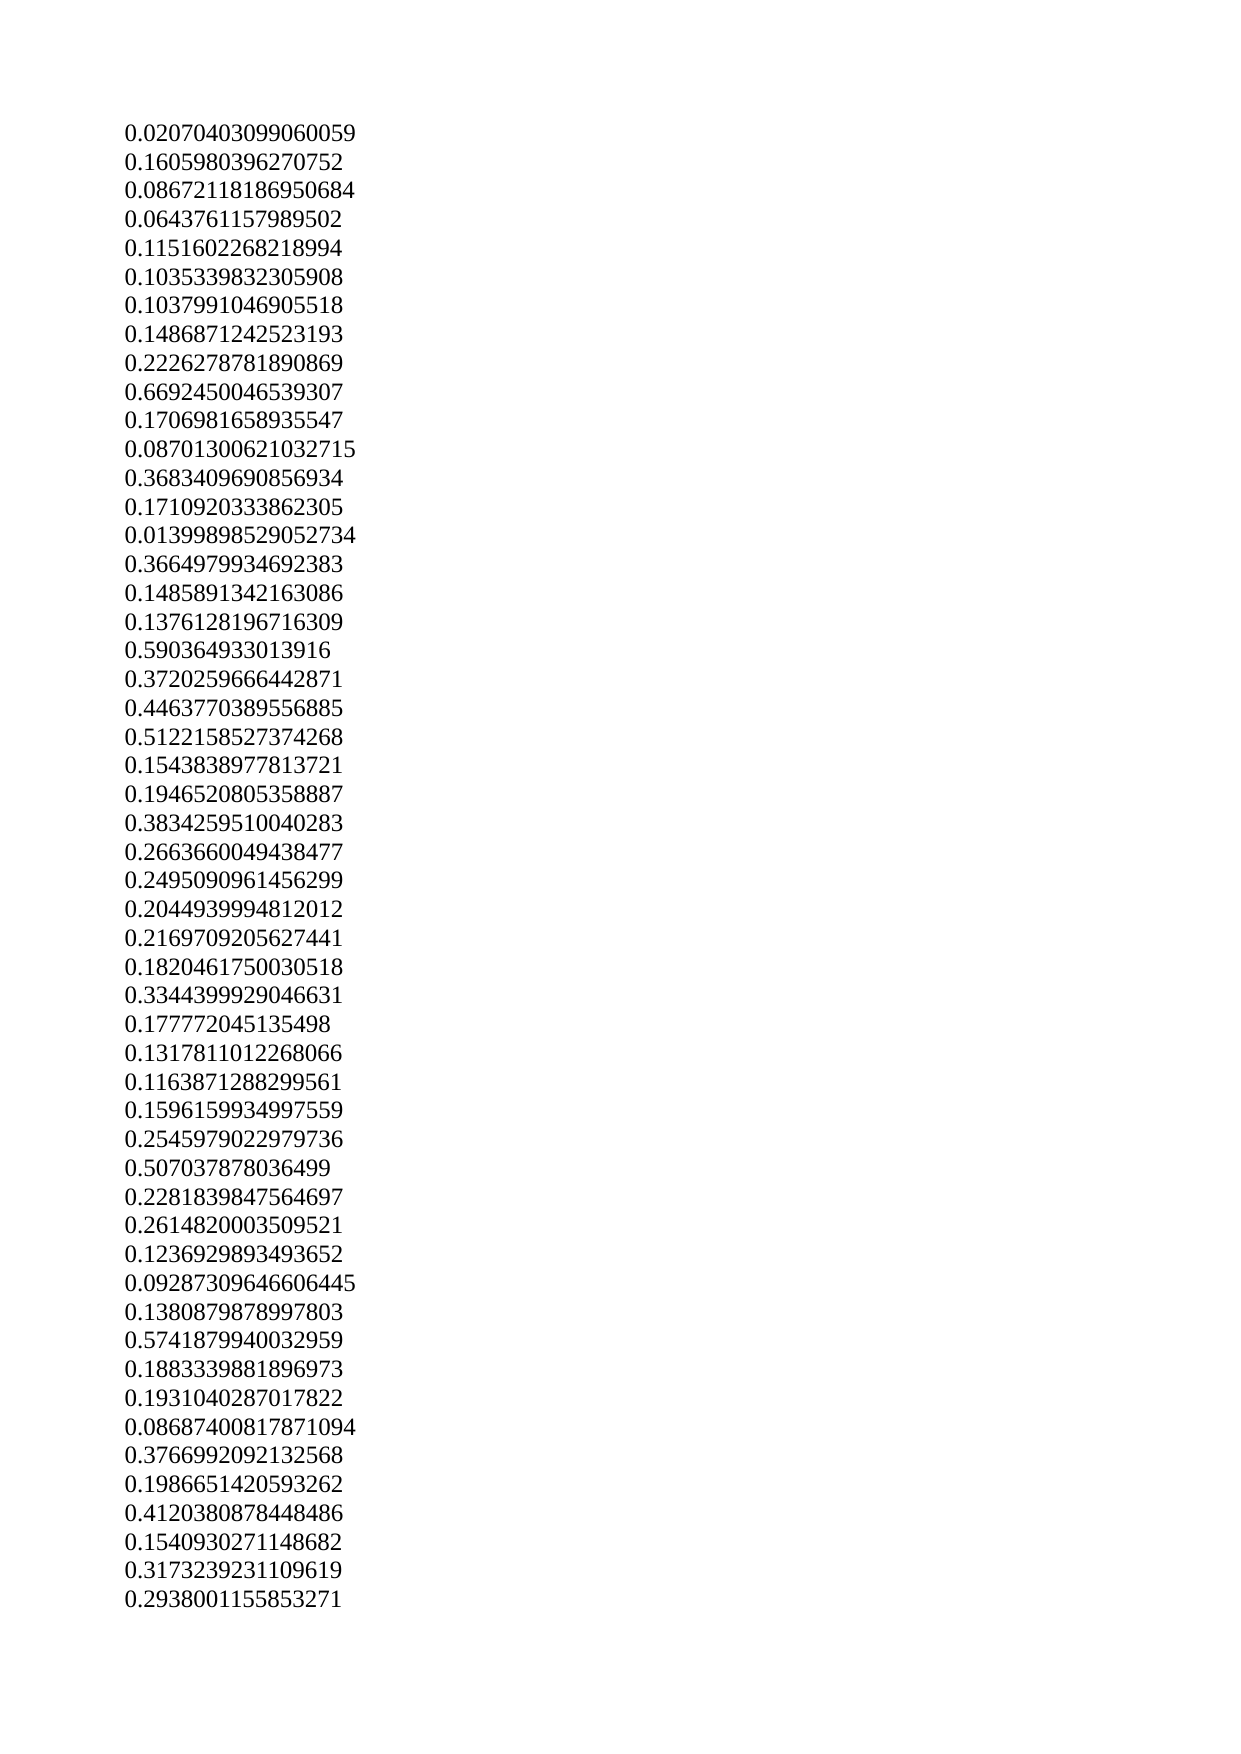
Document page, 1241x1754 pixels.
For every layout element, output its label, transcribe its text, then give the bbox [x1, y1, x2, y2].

text 0.2495090961456299 [118, 866, 1122, 894]
text 0.3664979934692383 [118, 549, 1122, 578]
text 0.01399898529052734 [118, 521, 1122, 549]
text 0.3766992092132568 [118, 1441, 1122, 1469]
text 0.3344399929046631 [118, 981, 1122, 1009]
text 0.1820461750030518 [118, 952, 1122, 981]
text 0.4463770389556885 [118, 693, 1122, 722]
text 0.1986651420593262 [118, 1469, 1122, 1498]
text 0.2614820003509521 [118, 1211, 1122, 1239]
text 0.08701300621032715 [118, 434, 1122, 463]
text 0.1883339881896973 [118, 1354, 1122, 1383]
text 0.177772045135498 [118, 1009, 1122, 1038]
text 0.0643761157989502 [118, 204, 1122, 233]
text 0.1163871288299561 [118, 1067, 1122, 1096]
text 0.2044939994812012 [118, 894, 1122, 923]
text 0.1236929893493652 [118, 1239, 1122, 1268]
text 0.1543838977813721 [118, 751, 1122, 779]
text 0.5122158527374268 [118, 722, 1122, 751]
text 0.1596159934997559 [118, 1096, 1122, 1124]
text 0.1485891342163086 [118, 578, 1122, 607]
text 0.1710920333862305 [118, 492, 1122, 521]
text 0.2281839847564697 [118, 1182, 1122, 1211]
text 0.1486871242523193 [118, 319, 1122, 348]
text 0.08672118186950684 [118, 176, 1122, 204]
text 0.09287309646606445 [118, 1268, 1122, 1297]
text 0.3720259666442871 [118, 664, 1122, 693]
text 0.5741879940032959 [118, 1326, 1122, 1354]
text 0.2169709205627441 [118, 923, 1122, 952]
text 0.507037878036499 [118, 1153, 1122, 1182]
text 0.1151602268218994 [118, 233, 1122, 262]
text 0.1035339832305908 [118, 262, 1122, 291]
text 0.1540930271148682 [118, 1527, 1122, 1556]
text 0.4120380878448486 [118, 1498, 1122, 1527]
text 0.1376128196716309 [118, 607, 1122, 636]
text 0.3683409690856934 [118, 463, 1122, 492]
text 0.1037991046905518 [118, 291, 1122, 319]
text 0.2226278781890869 [118, 348, 1122, 377]
text 0.6692450046539307 [118, 377, 1122, 406]
text 0.1380879878997803 [118, 1297, 1122, 1326]
text 0.2663660049438477 [118, 837, 1122, 866]
text 0.3173239231109619 [118, 1556, 1122, 1584]
text 0.08687400817871094 [118, 1412, 1122, 1441]
text 0.1946520805358887 [118, 779, 1122, 808]
text 0.02070403099060059 [118, 118, 1122, 147]
text 0.590364933013916 [118, 636, 1122, 664]
text 0.1706981658935547 [118, 406, 1122, 434]
text 0.1931040287017822 [118, 1383, 1122, 1412]
text 0.2938001155853271 [118, 1584, 1122, 1613]
text 0.1317811012268066 [118, 1038, 1122, 1067]
text 0.3834259510040283 [118, 808, 1122, 837]
text 0.1605980396270752 [118, 147, 1122, 176]
text 0.2545979022979736 [118, 1124, 1122, 1153]
